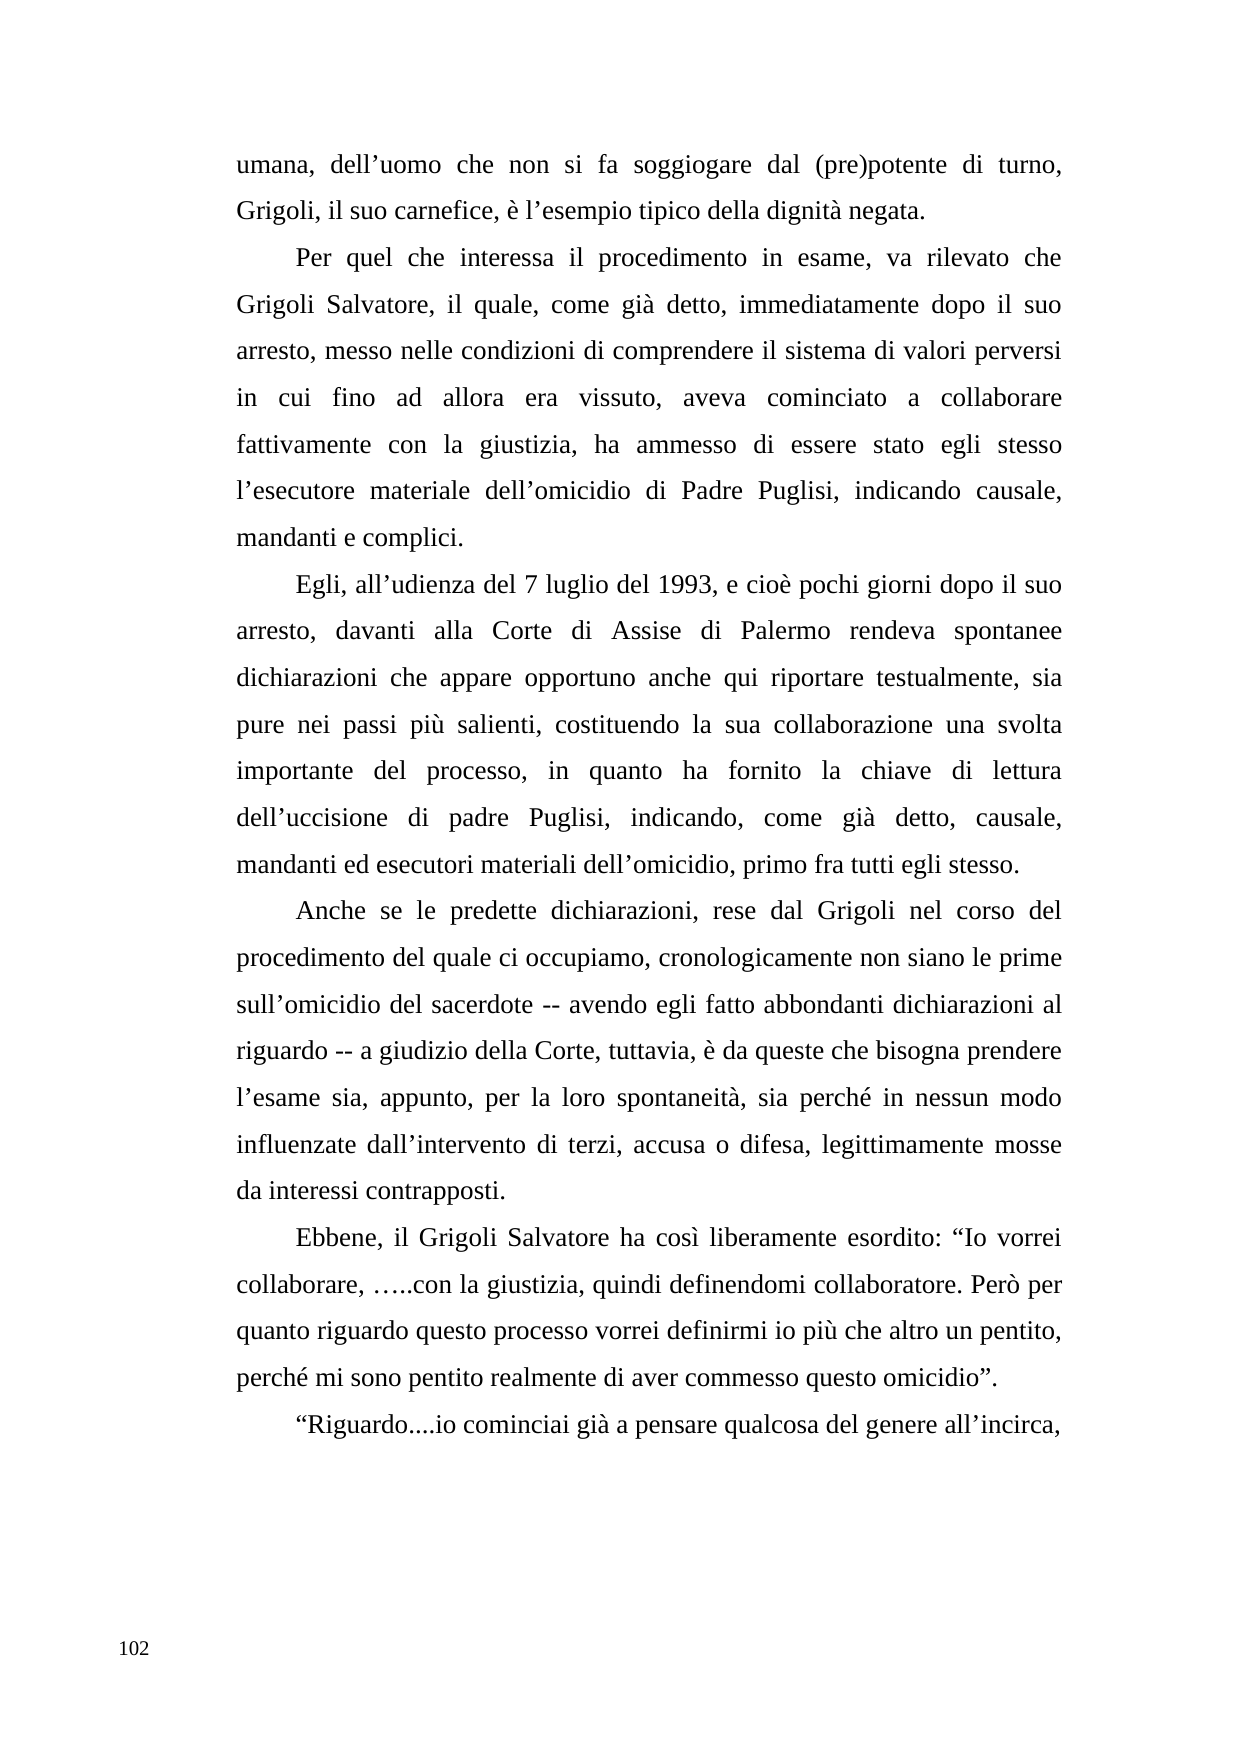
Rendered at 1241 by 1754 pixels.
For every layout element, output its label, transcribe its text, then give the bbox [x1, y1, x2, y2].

text Per quel che interessa il procedimento in esame, va rilevato che Grigoli Salvatore, il quale, come già detto, immediatamente dopo il suo arresto, messo nelle condizioni di comprendere il sistema di valori perversi in cui fino ad allora era vissuto, aveva cominciato a collaborare fattivamente con la giustizia, ha ammesso di essere stato egli stesso l’esecutore materiale dell’omicidio di Padre Puglisi, indicando causale, mandanti e complici. [236, 241, 1063, 552]
text Egli, all’udienza del 7 luglio del 1993, e cioè pochi giorni dopo il suo arresto, davanti alla Corte di Assise di Palermo rendeva spontanee dichiarazioni che appare opportuno anche qui riportare testualmente, sia pure nei passi più salienti, costituendo la sua collaborazione una svolta importante del processo, in quanto ha fornito la chiave di lettura dell’uccisione di padre Puglisi, indicando, come già detto, causale, mandanti ed esecutori materiali dell’omicidio, primo fra tutti egli stesso. [236, 568, 1063, 879]
text Anche se le predette dichiarazioni, rese dal Grigoli nel corso del procedimento del quale ci occupiamo, cronologicamente non siano le prime sull’omicidio del sacerdote -- avendo egli fatto abbondanti dichiarazioni al riguardo -- a giudizio della Corte, tuttavia, è da queste che bisogna prendere l’esame sia, appunto, per la loro spontaneità, sia perché in nessun modo influenzate dall’intervento di terzi, accusa o difesa, legittimamente mosse da interessi contrapposti. [236, 894, 1063, 1206]
text umana, dell’uomo che non si fa soggiogare dal (pre)potente di turno, Grigoli, il suo carnefice, è l’esempio tipico della dignità negata. [236, 148, 1063, 226]
text Ebbene, il Grigoli Salvatore ha così liberamente esordito: “Io vorrei collaborare, …..con la giustizia, quindi definendomi collaboratore. Però per quanto riguardo questo processo vorrei definirmi io più che altro un pentito, perché mi sono pentito realmente di aver commesso questo omicidio”. [236, 1221, 1063, 1392]
text “Riguardo....io cominciai già a pensare qualcosa del genere all’incirca, [236, 1408, 1063, 1439]
